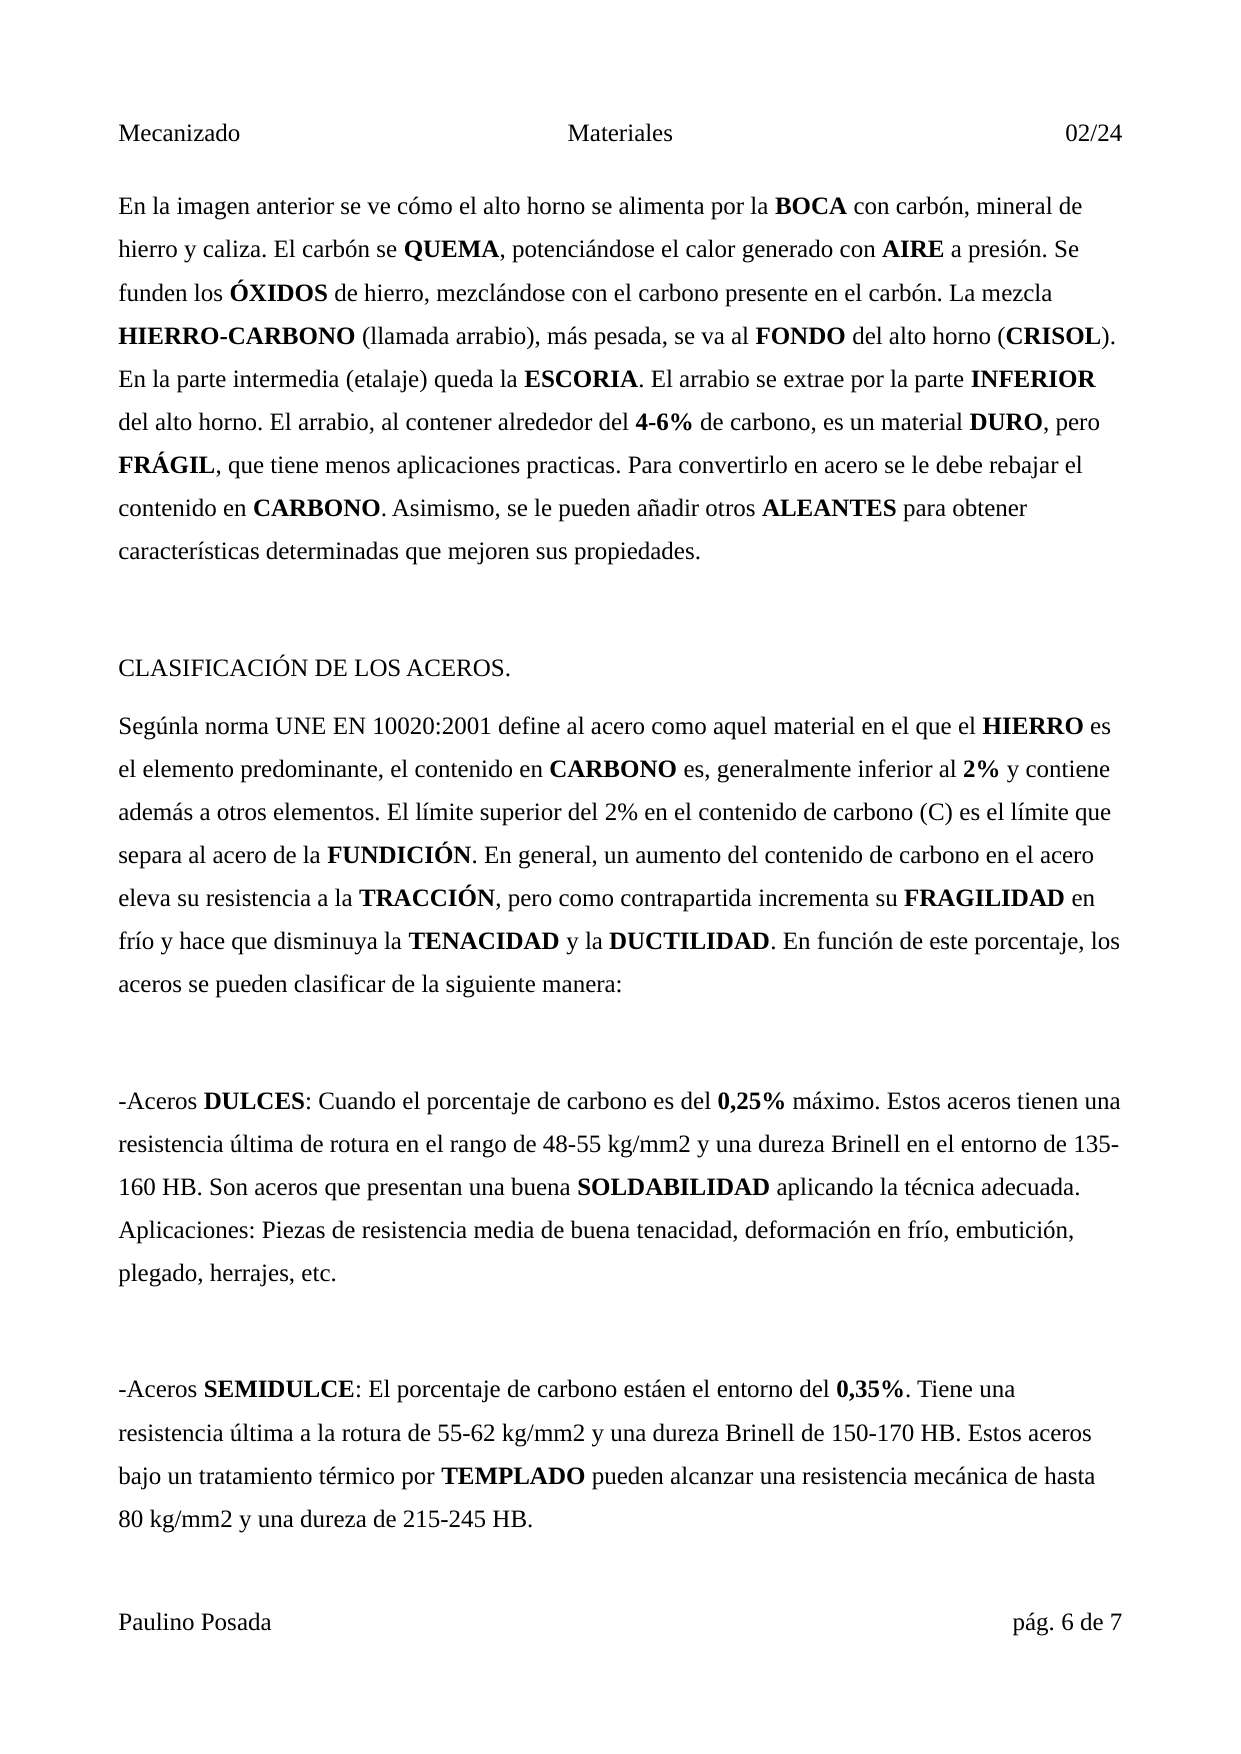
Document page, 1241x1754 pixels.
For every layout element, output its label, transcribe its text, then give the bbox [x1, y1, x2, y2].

text -Aceros SEMIDULCE: El porcentaje de carbono estáen el entorno del 0,35%. Tiene una resistencia última a la rotura de 55-62 kg/mm2 y una dureza Brinell de 150-170 HB. Estos aceros bajo un tratamiento térmico por TEMPLADO pueden alcanzar una resistencia mecánica de hasta 80 kg/mm2 y una dureza de 215-245 HB. [118, 1374, 1122, 1533]
text CLASIFICACIÓN DE LOS ACEROS. [118, 653, 1122, 681]
text Segúnla norma UNE EN 10020:2001 define al acero como aquel material en el que el HIERRO es el elemento predominante, el contenido en CARBONO es, generalmente inferior al 2% y contiene además a otros elementos. El límite superior del 2% en el contenido de carbono (C) es el límite que separa al acero de la FUNDICIÓN. En general, un aumento del contenido de carbono en el acero eleva su resistencia a la TRACCIÓN, pero como contrapartida incrementa su FRAGILIDAD en frío y hace que disminuya la TENACIDAD y la DUCTILIDAD. En función de este porcentaje, los aceros se pueden clasificar de la siguiente manera: [118, 711, 1122, 998]
text En la imagen anterior se ve cómo el alto horno se alimenta por la BOCA con carbón, mineral de hierro y caliza. El carbón se QUEMA, potenciándose el calor generado con AIRE a presión. Se funden los ÓXIDOS de hierro, mezclándose con el carbono presente en el carbón. La mezcla HIERRO-CARBONO (llamada arrabio), más pesada, se va al FONDO del alto horno (CRISOL). En la parte intermedia (etalaje) queda la ESCORIA. El arrabio se extrae por la parte INFERIOR del alto horno. El arrabio, al contener alrededor del 4-6% de carbono, es un material DURO, pero FRÁGIL, que tiene menos aplicaciones practicas. Para convertirlo en acero se le debe rebajar el contenido en CARBONO. Asimismo, se le pueden añadir otros ALEANTES para obtener características determinadas que mejoren sus propiedades. [118, 191, 1122, 565]
text -Aceros DULCES: Cuando el porcentaje de carbono es del 0,25% máximo. Estos aceros tienen una resistencia última de rotura en el rango de 48-55 kg/mm2 y una dureza Brinell en el entorno de 135-160 HB. Son aceros que presentan una buena SOLDABILIDAD aplicando la técnica adecuada. Aplicaciones: Piezas de resistencia media de buena tenacidad, deformación en frío, embutición, plegado, herrajes, etc. [118, 1086, 1122, 1287]
